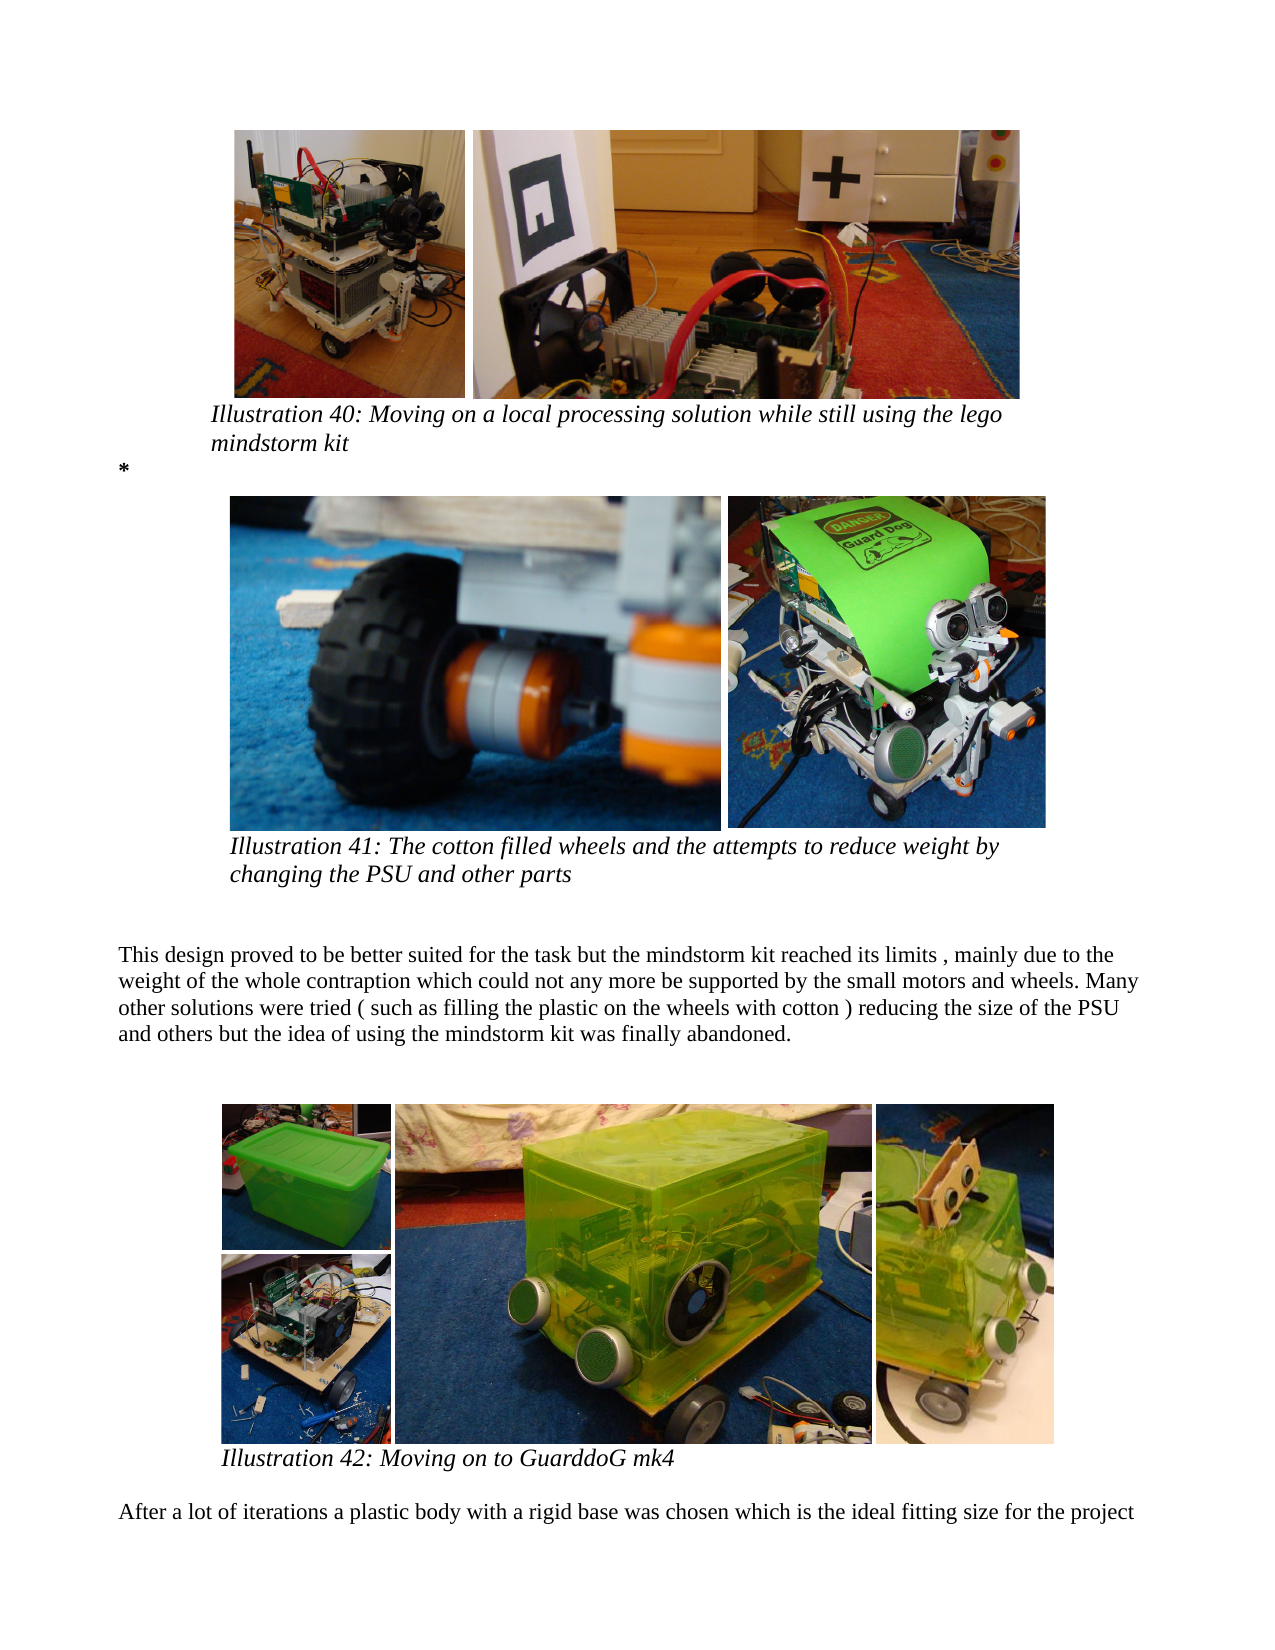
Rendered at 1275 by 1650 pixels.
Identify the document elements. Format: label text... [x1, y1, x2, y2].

text Illustration 42: Moving on to GuarddoG mk4 [221, 1444, 1054, 1472]
text After a lot of iterations a plastic body with a rigid base was chosen which is the ideal fitting size for the project [118, 1498, 1157, 1525]
picture [229, 496, 1046, 831]
text This design proved to be better suited for the task but the mindstorm kit reached its limits , mainly due to the weight of the whole contraption which could not any more be supported by the small motors and wheels. Many other solutions were tried ( such as filling the plastic on the wheels with cotton ) reducing the size of the PSU and others but the idea of using the mindstorm kit was finally abandoned. [118, 941, 1157, 1046]
text Illustration 41: The cotton filled wheels and the attempts to reduce weight by changing the PSU and other parts [229, 831, 1046, 888]
text * [118, 118, 1157, 483]
picture [234, 130, 1020, 400]
text Illustration 40: Moving on a local processing solution while still using the lego mindstorm kit [211, 400, 1064, 457]
picture [221, 1104, 1054, 1444]
